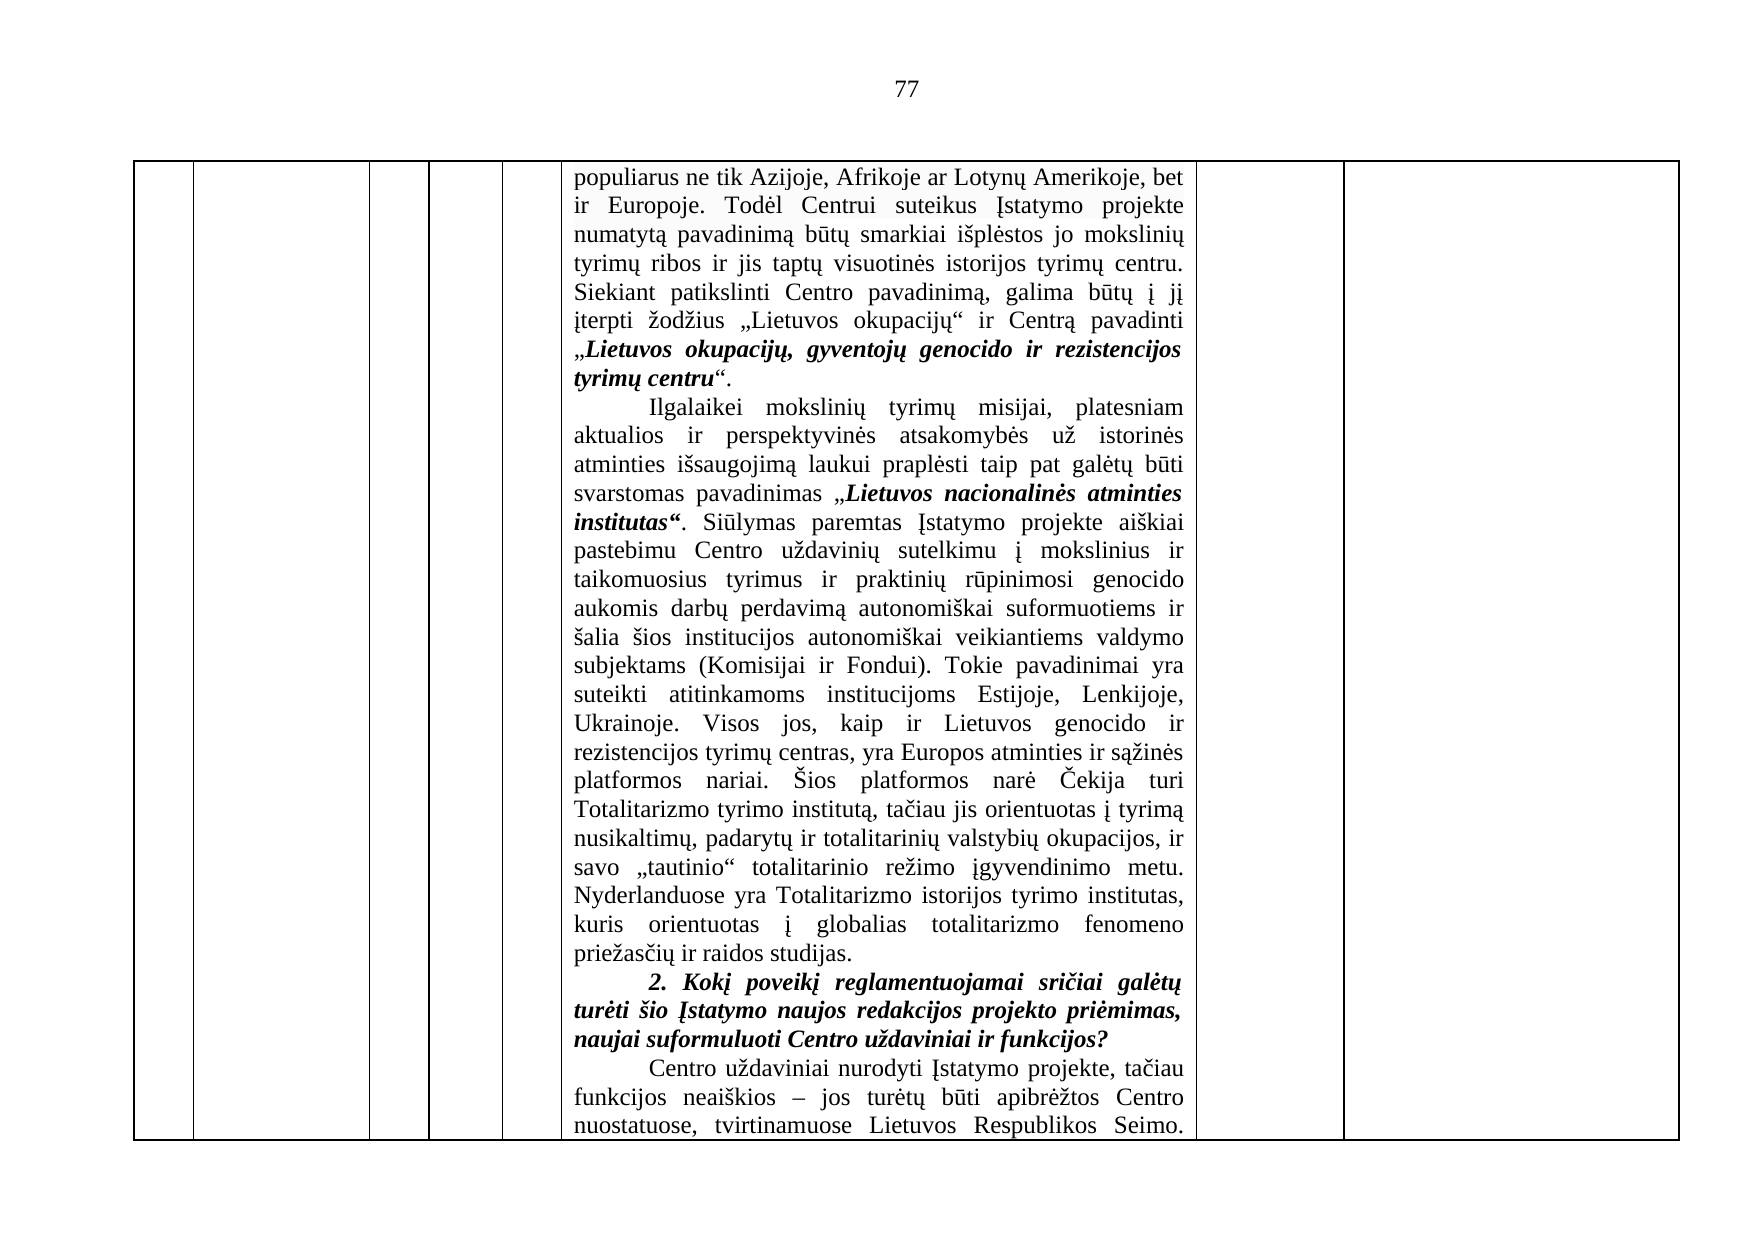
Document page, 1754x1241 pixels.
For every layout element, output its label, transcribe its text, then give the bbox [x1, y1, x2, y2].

table_cell [1345, 162, 1678, 1139]
table_cell [135, 162, 193, 1139]
table_cell [1197, 162, 1343, 1139]
table_cell [194, 162, 369, 1139]
table_cell [430, 162, 502, 1139]
table_cell [370, 162, 428, 1139]
table_cell [503, 162, 561, 1139]
table_cell populiarus ne tik Azijoje, Afrikoje ar Lotynų Amerikoje, bet ir Europoje. Todėl Centrui suteikus Įstatymo projekte numatytą pavadinimą būtų smarkiai išplėstos jo mokslinių tyrimų ribos ir jis taptų visuotinės istorijos tyrimų centru. Siekiant patikslinti Centro pavadinimą, galima būtų į jį įterpti žodžius „Lietuvos okupacijų“ ir Centrą pavadinti „Lietuvos okupacijų, gyventojų genocido ir rezistencijos tyrimų centru“. Ilgalaikei mokslinių tyrimų misijai, platesniam aktualios ir perspektyvinės atsakomybės už istorinės atminties išsaugojimą laukui praplėsti taip pat galėtų būti svarstomas pavadinimas „Lietuvos nacionalinės atminties institutas“. Siūlymas paremtas Įstatymo projekte aiškiai pastebimu Centro uždavinių sutelkimu į mokslinius ir taikomuosius tyrimus ir praktinių rūpinimosi genocido aukomis darbų perdavimą autonomiškai suformuotiems ir šalia šios institucijos autonomiškai veikiantiems valdymo subjektams (Komisijai ir Fondui). Tokie pavadinimai yra suteikti atitinkamoms institucijoms Estijoje, Lenkijoje, Ukrainoje. Visos jos, kaip ir Lietuvos genocido ir rezistencijos tyrimų centras, yra Europos atminties ir sąžinės platformos nariai. Šios platformos narė Čekija turi Totalitarizmo tyrimo institutą, tačiau jis orientuotas į tyrimą nusikaltimų, padarytų ir totalitarinių valstybių okupacijos, ir savo „tautinio“ totalitarinio režimo įgyvendinimo metu. Nyderlanduose yra Totalitarizmo istorijos tyrimo institutas, kuris orientuotas į globalias totalitarizmo fenomeno priežasčių ir raidos studijas. 2. Kokį poveikį reglamentuojamai sričiai galėtų turėti šio Įstatymo naujos redakcijos projekto priėmimas, naujai suformuluoti Centro uždaviniai ir funkcijos? Centro uždaviniai nurodyti Įstatymo projekte, tačiau funkcijos neaiškios – jos turėtų būti apibrėžtos Centro nuostatuose, tvirtinamuose Lietuvos Respublikos Seimo. [562, 162, 1196, 1139]
